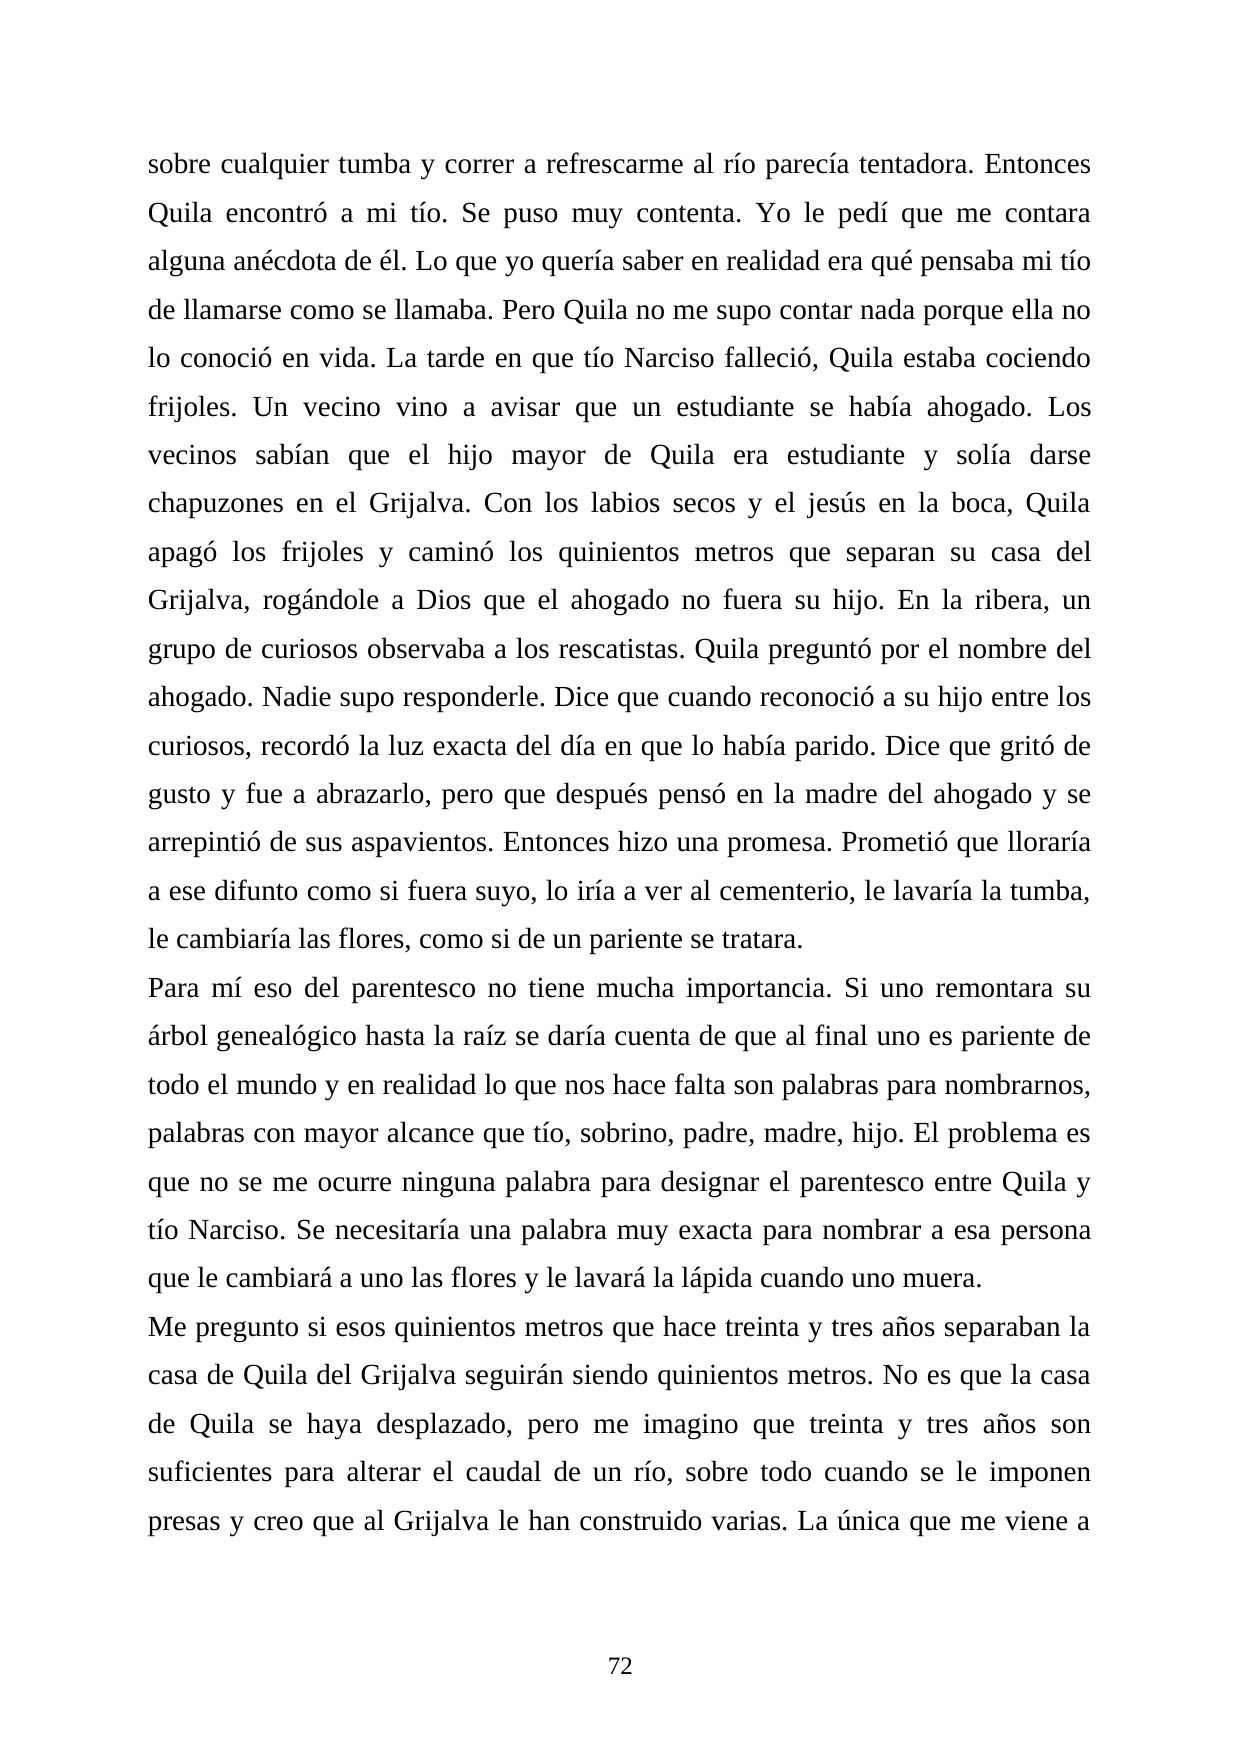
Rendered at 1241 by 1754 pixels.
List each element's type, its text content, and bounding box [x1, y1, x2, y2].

text sobre cualquier tumba y correr a refrescarme al río parecía tentadora. Entonces Quila encontró a mi tío. Se puso muy contenta. Yo le pedí que me contara alguna anécdota de él. Lo que yo quería saber en realidad era qué pensaba mi tío de llamarse como se llamaba. Pero Quila no me supo contar nada porque ella no lo conoció en vida. La tarde en que tío Narciso falleció, Quila estaba cociendo frijoles. Un vecino vino a avisar que un estudiante se había ahogado. Los vecinos sabían que el hijo mayor de Quila era estudiante y solía darse chapuzones en el Grijalva. Con los labios secos y el jesús en la boca, Quila apagó los frijoles y caminó los quinientos metros que separan su casa del Grijalva, rogándole a Dios que el ahogado no fuera su hijo. En la ribera, un grupo de curiosos observaba a los rescatistas. Quila preguntó por el nombre del ahogado. Nadie supo responderle. Dice que cuando reconoció a su hijo entre los curiosos, recordó la luz exacta del día en que lo había parido. Dice que gritó de gusto y fue a abrazarlo, pero que después pensó en la madre del ahogado y se arrepintió de sus aspavientos. Entonces hizo una promesa. Prometió que lloraría a ese difunto como si fuera suyo, lo iría a ver al cementerio, le lavaría la tumba, le cambiaría las flores, como si de un pariente se tratara. [148, 148, 1092, 955]
text Me pregunto si esos quinientos metros que hace treinta y tres años separaban la casa de Quila del Grijalva seguirán siendo quinientos metros. No es que la casa de Quila se haya desplazado, pero me imagino que treinta y tres años son suficientes para alterar el caudal de un río, sobre todo cuando se le imponen presas y creo que al Grijalva le han construido varias. La única que me viene a [148, 1310, 1092, 1536]
text Para mí eso del parentesco no tiene mucha importancia. Si uno remontara su árbol genealógico hasta la raíz se daría cuenta de que al final uno es pariente de todo el mundo y en realidad lo que nos hace falta son palabras para nombrarnos, palabras con mayor alcance que tío, sobrino, padre, madre, hijo. El problema es que no se me ocurre ninguna palabra para designar el parentesco entre Quila y tío Narciso. Se necesitaría una palabra muy exacta para nombrar a esa persona que le cambiará a uno las flores y le lavará la lápida cuando uno muera. [148, 971, 1092, 1294]
